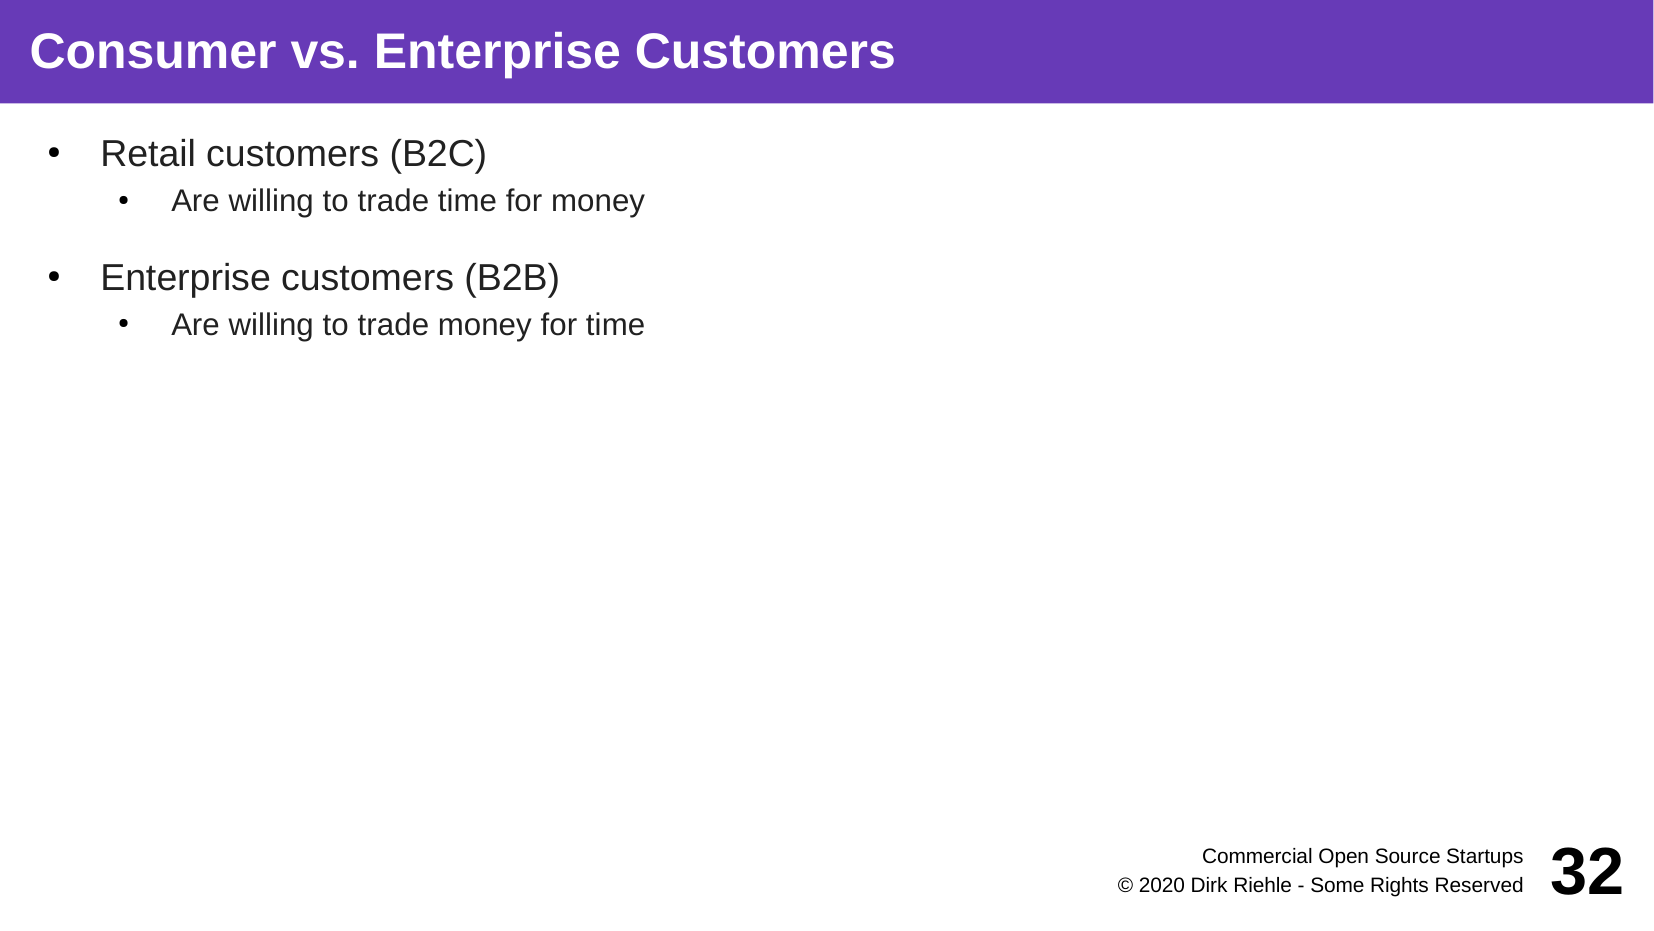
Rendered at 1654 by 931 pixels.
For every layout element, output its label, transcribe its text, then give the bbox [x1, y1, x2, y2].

list Retail customers (B2C) Are willing to trade time for money Enterprise customers (B2B) Are willing to trade money for time [29, 132, 1625, 813]
title Consumer vs. Enterprise Customers [0, 0, 1654, 104]
